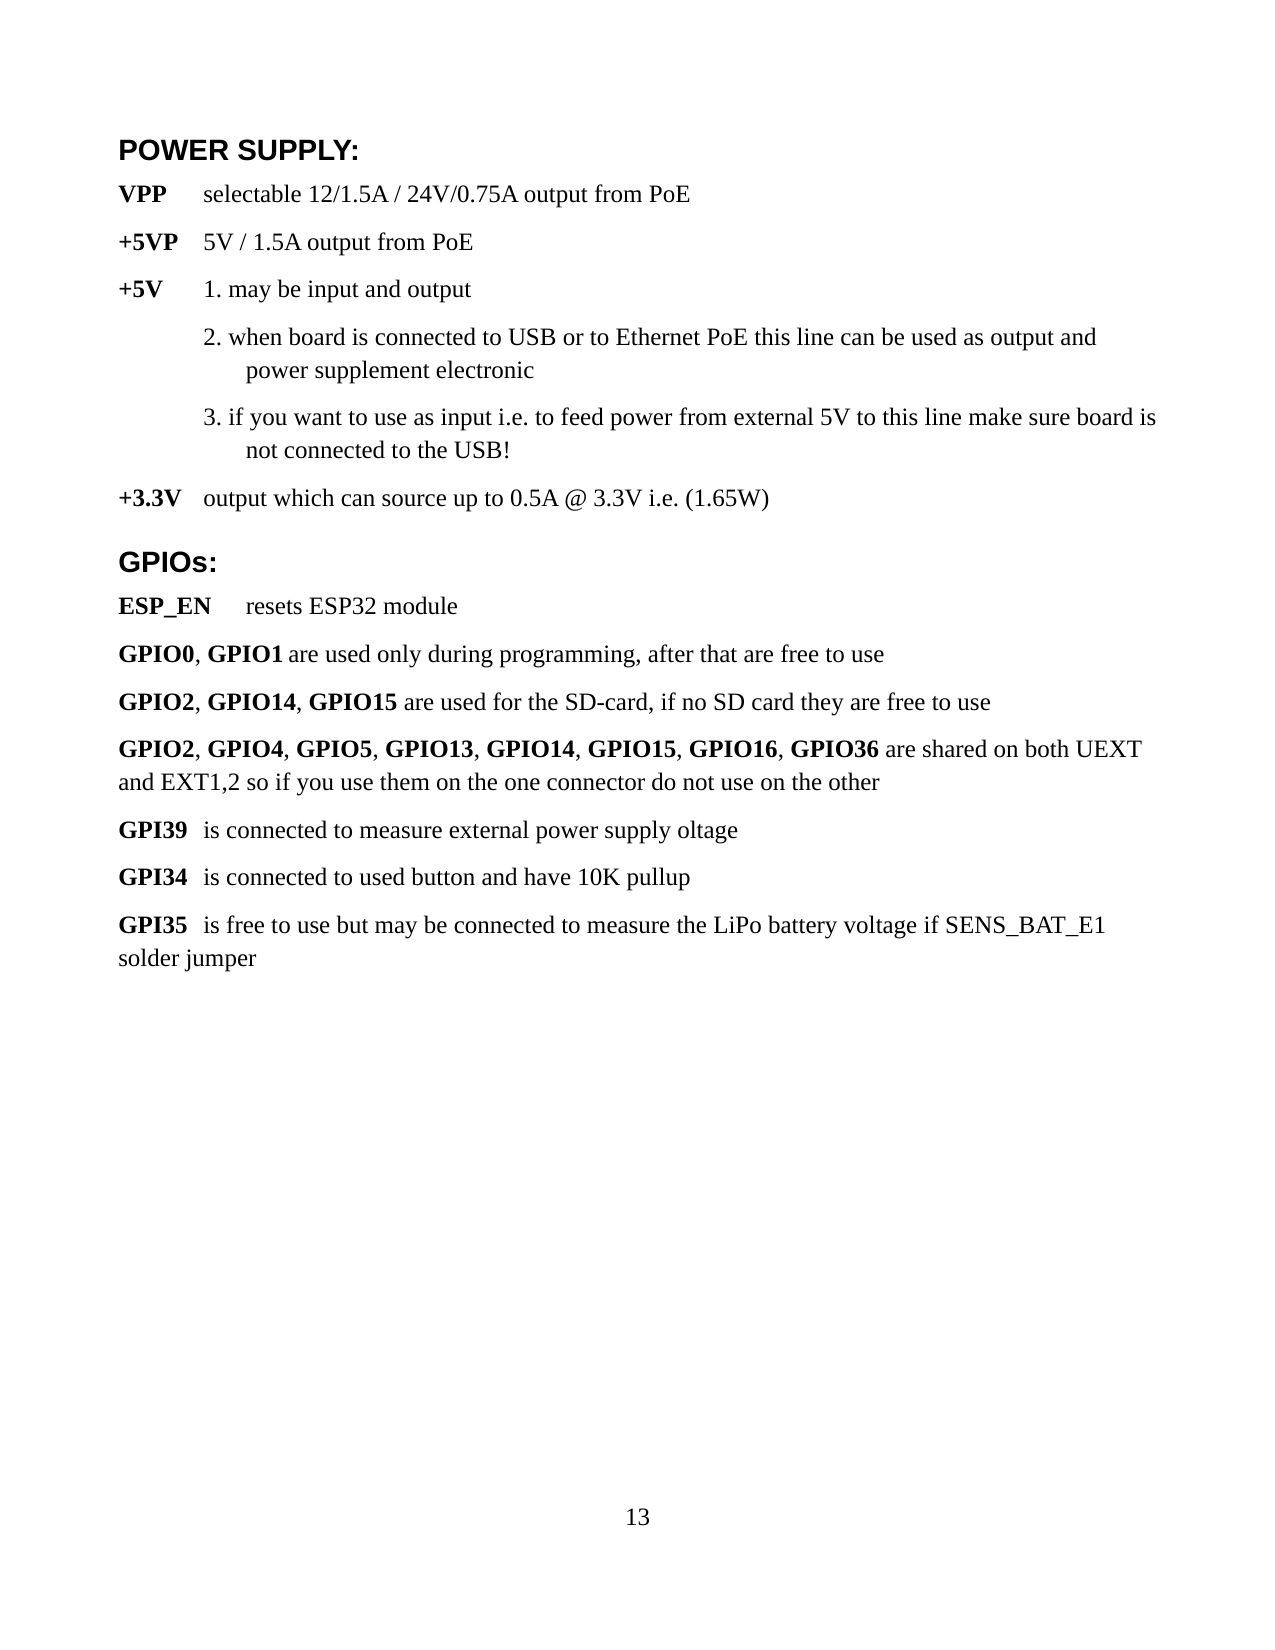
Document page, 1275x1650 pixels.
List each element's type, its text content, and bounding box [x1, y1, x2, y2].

subtitle GPIOs: [118, 545, 1157, 579]
text VPP selectable 12/1.5A / 24V/0.75A output from PoE [118, 179, 1157, 208]
subtitle POWER SUPPLY: [118, 133, 1157, 166]
text ESP_EN resets ESP32 module [118, 591, 1157, 620]
text +3.3V output which can source up to 0.5A @ 3.3V i.e. (1.65W) [118, 483, 1157, 512]
text 3. if you want to use as input i.e. to feed power from external 5V to this line make sure board is not connected to the USB! [118, 402, 1157, 464]
text GPI34 is connected to used button and have 10K pullup [118, 862, 1157, 891]
text GPIO2, GPIO14, GPIO15 are used for the SD-card, if no SD card they are free to use [118, 687, 1157, 715]
text GPIO0, GPIO1 are used only during programming, after that are free to use [118, 639, 1157, 668]
text +5VP 5V / 1.5A output from PoE [118, 227, 1157, 255]
text GPIO2, GPIO4, GPIO5, GPIO13, GPIO14, GPIO15, GPIO16, GPIO36 are shared on both UEXT and EXT1,2 so if you use them on the one connector do not use on the other [118, 734, 1157, 796]
text 2. when board is connected to USB or to Ethernet PoE this line can be used as output and power supplement electronic [118, 322, 1157, 383]
text +5V 1. may be input and output [118, 274, 1157, 303]
text GPI39 is connected to measure external power supply oltage [118, 815, 1157, 844]
text GPI35 is free to use but may be connected to measure the LiPo battery voltage if SENS_BAT_E1 solder jumper [118, 910, 1157, 972]
